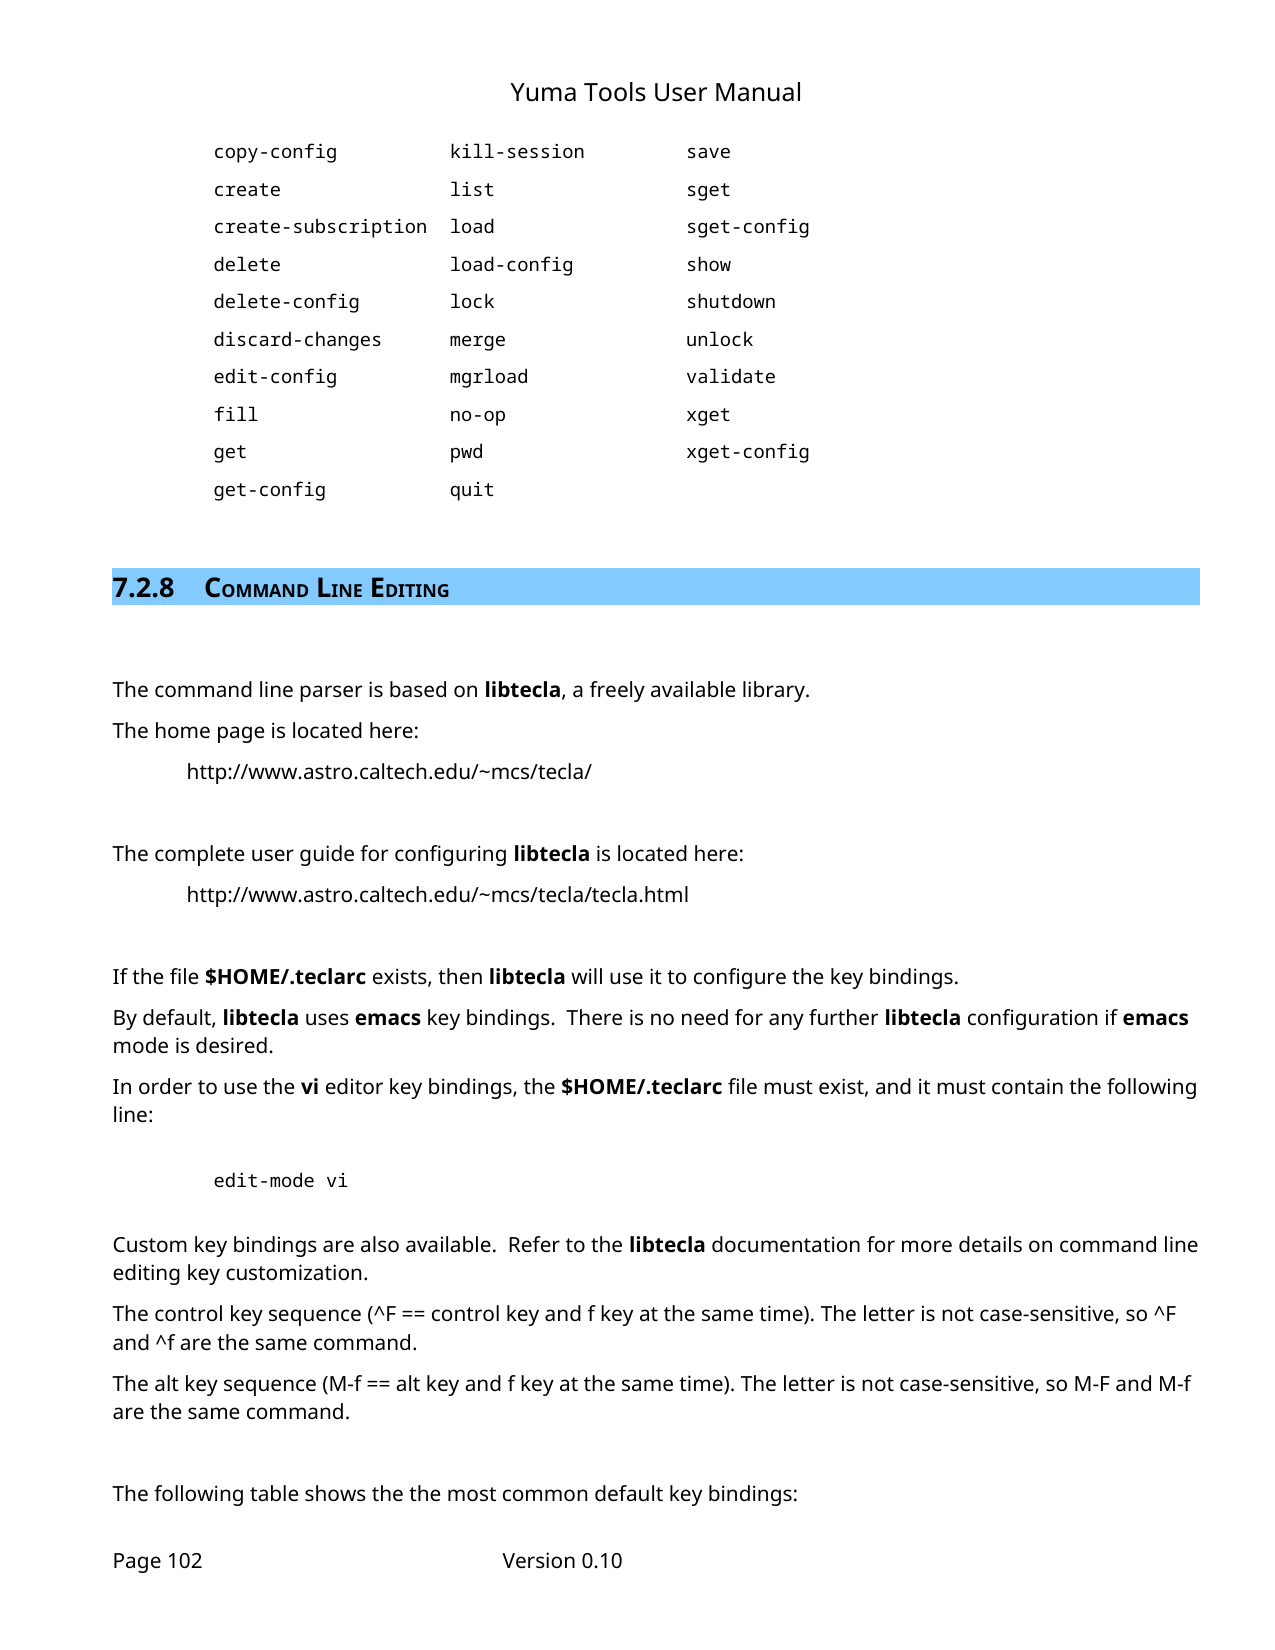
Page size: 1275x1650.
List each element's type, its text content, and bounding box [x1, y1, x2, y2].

text Custom key bindings are also available. Refer to the libtecla documentation for more details on command line editing key customization. [112, 1230, 1200, 1287]
text The command line parser is based on libtecla, a freely available library. [112, 675, 1200, 704]
subtitle Command Line Editing [112, 568, 1200, 605]
text The control key sequence (^F == control key and f key at the same time). The letter is not case-sensitive, so ^F and ^f are the same command. [112, 1299, 1200, 1356]
text delete load-config show [139, 251, 1200, 277]
text edit-config mgrload validate [139, 363, 1200, 389]
text edit-mode vi [139, 1141, 1200, 1218]
text discard-changes merge unlock [139, 326, 1200, 352]
text If the file $HOME/.teclarc exists, then libtecla will use it to configure the key bindings. [112, 962, 1200, 990]
text http://www.astro.caltech.edu/~mcs/tecla/ [112, 757, 1200, 786]
text The complete user guide for configuring libtecla is located here: [112, 839, 1200, 867]
text create list sget [139, 176, 1200, 202]
text http://www.astro.caltech.edu/~mcs/tecla/tecla.html [112, 880, 1200, 908]
text The alt key sequence (M-f == alt key and f key at the same time). The letter is not case-sensitive, so M-F and M-f are the same command. [112, 1369, 1200, 1426]
text copy-config kill-session save [139, 138, 1200, 164]
text get pwd xget-config [139, 438, 1200, 464]
text fill no-op xget [139, 401, 1200, 427]
text The home page is located here: [112, 716, 1200, 744]
text By default, libtecla uses emacs key bindings. There is no need for any further libtecla configuration if emacs mode is desired. [112, 1003, 1200, 1059]
text The following table shows the the most common default key bindings: [112, 1479, 1200, 1507]
text get-config quit [139, 476, 1200, 502]
text delete-config lock shutdown [139, 288, 1200, 314]
text create-subscription load sget-config [139, 213, 1200, 239]
text In order to use the vi editor key bindings, the $HOME/.teclarc file must exist, and it must contain the following line: [112, 1072, 1200, 1129]
